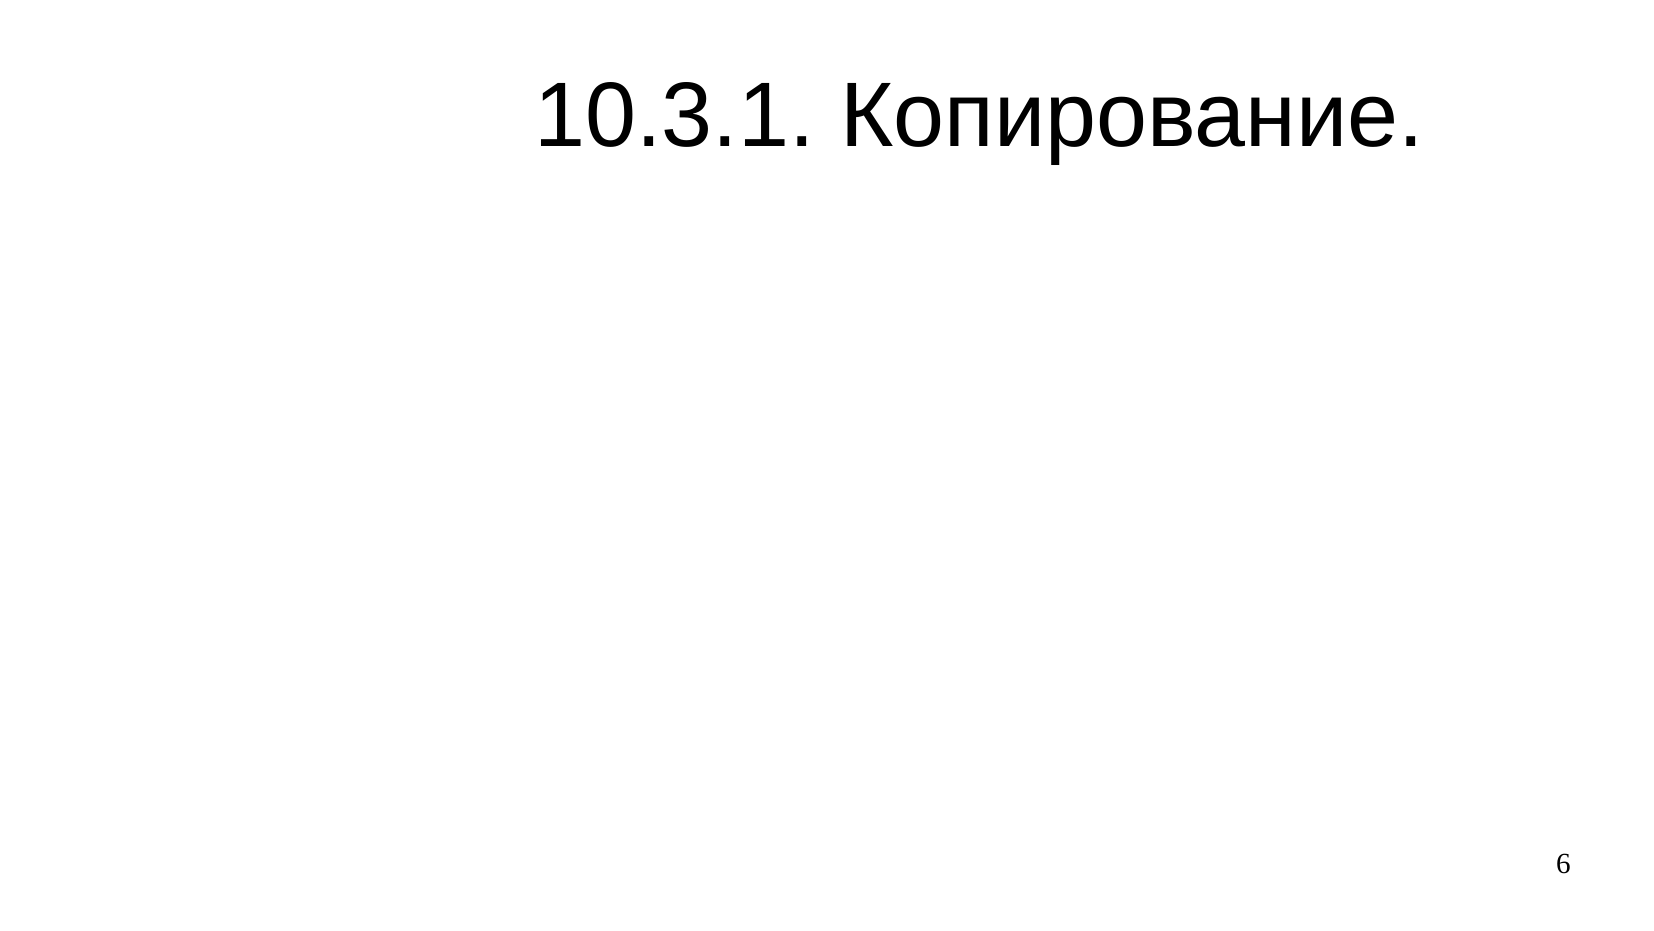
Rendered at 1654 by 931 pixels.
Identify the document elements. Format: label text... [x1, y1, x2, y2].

title 10.3.1. Копирование. [82, 37, 1571, 193]
